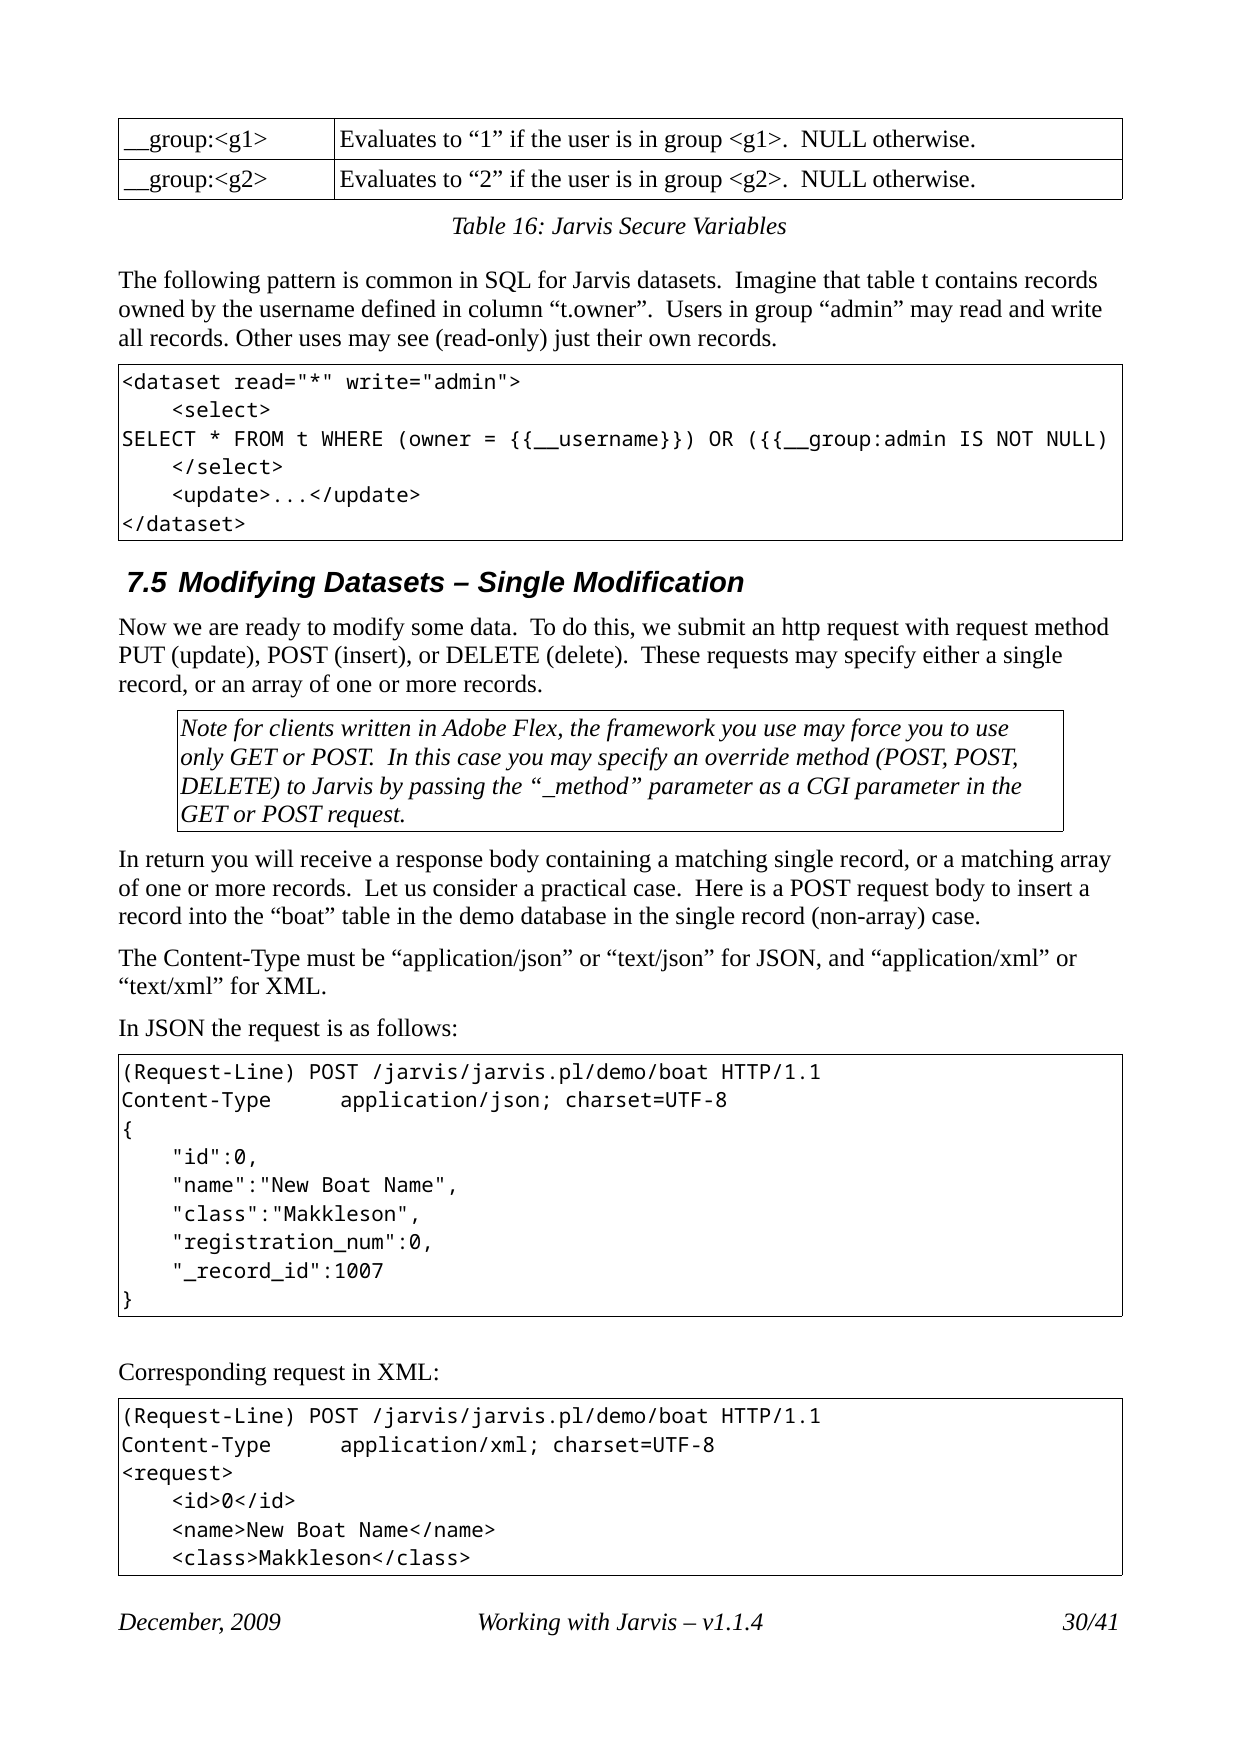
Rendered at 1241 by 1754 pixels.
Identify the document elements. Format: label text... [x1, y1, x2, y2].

text Note for clients written in Adobe Flex, the framework you use may force you to use only GET or POST. In this case you may specify an override method (POST, POST, DELETE) to Jarvis by passing the “_method” parameter as a CGI parameter in the GET or POST request. [178, 711, 1063, 831]
text Corresponding request in XML: [118, 1357, 1122, 1386]
text In return you will receive a response body containing a matching single record, or a matching array of one or more records. Let us consider a practical case. Here is a POST request body to insert a record into the “boat” table in the demo database in the single record (non-array) case. [118, 844, 1122, 930]
text <name>New Boat Name</name> [119, 1512, 1122, 1541]
text Table 16: Jarvis Secure Variables [118, 211, 1122, 240]
text (Request-Line) POST /jarvis/jarvis.pl/demo/boat HTTP/1.1 [119, 1399, 1122, 1427]
table_cell __group:<g1> [119, 119, 334, 158]
text <update>...</update> [119, 478, 1122, 506]
text SELECT * FROM t WHERE (owner = {{__username}}) OR ({{__group:admin IS NOT NULL) [119, 421, 1122, 449]
text <dataset read="*" write="admin"> [119, 365, 1122, 392]
subtitle Modifying Datasets – Single Modification [118, 566, 1122, 599]
text In JSON the request is as follows: [118, 1013, 1122, 1041]
text Content-Type application/json; charset=UTF-8 [119, 1082, 1122, 1111]
text <class>Makkleson</class> [119, 1541, 1122, 1575]
text "class":"Makkleson", [119, 1196, 1122, 1224]
text </dataset> [119, 506, 1122, 540]
text </select> [119, 449, 1122, 478]
text <request> [119, 1455, 1122, 1484]
table_cell __group:<g2> [119, 160, 334, 199]
text "id":0, [119, 1139, 1122, 1168]
text The following pattern is common in SQL for Jarvis datasets. Imagine that table t contains records owned by the username defined in column “t.owner”. Users in group “admin” may read and write all records. Other uses may see (read-only) just their own records. [118, 265, 1122, 351]
table_cell Evaluates to “1” if the user is in group <g1>. NULL otherwise. [335, 119, 1122, 158]
text Content-Type application/xml; charset=UTF-8 [119, 1427, 1122, 1455]
text <id>0</id> [119, 1484, 1122, 1512]
text "registration_num":0, "_record_id":1007 } [119, 1224, 1122, 1316]
text <select> [119, 392, 1122, 421]
text "name":"New Boat Name", [119, 1168, 1122, 1196]
text Now we are ready to modify some data. To do this, we submit an http request with request method PUT (update), POST (insert), or DELETE (delete). These requests may specify either a single record, or an array of one or more records. [118, 612, 1122, 698]
table_cell Evaluates to “2” if the user is in group <g2>. NULL otherwise. [335, 160, 1122, 199]
text The Content-Type must be “application/json” or “text/json” for JSON, and “application/xml” or “text/xml” for XML. [118, 943, 1122, 1000]
text (Request-Line) POST /jarvis/jarvis.pl/demo/boat HTTP/1.1 [119, 1055, 1122, 1082]
text { [119, 1111, 1122, 1139]
